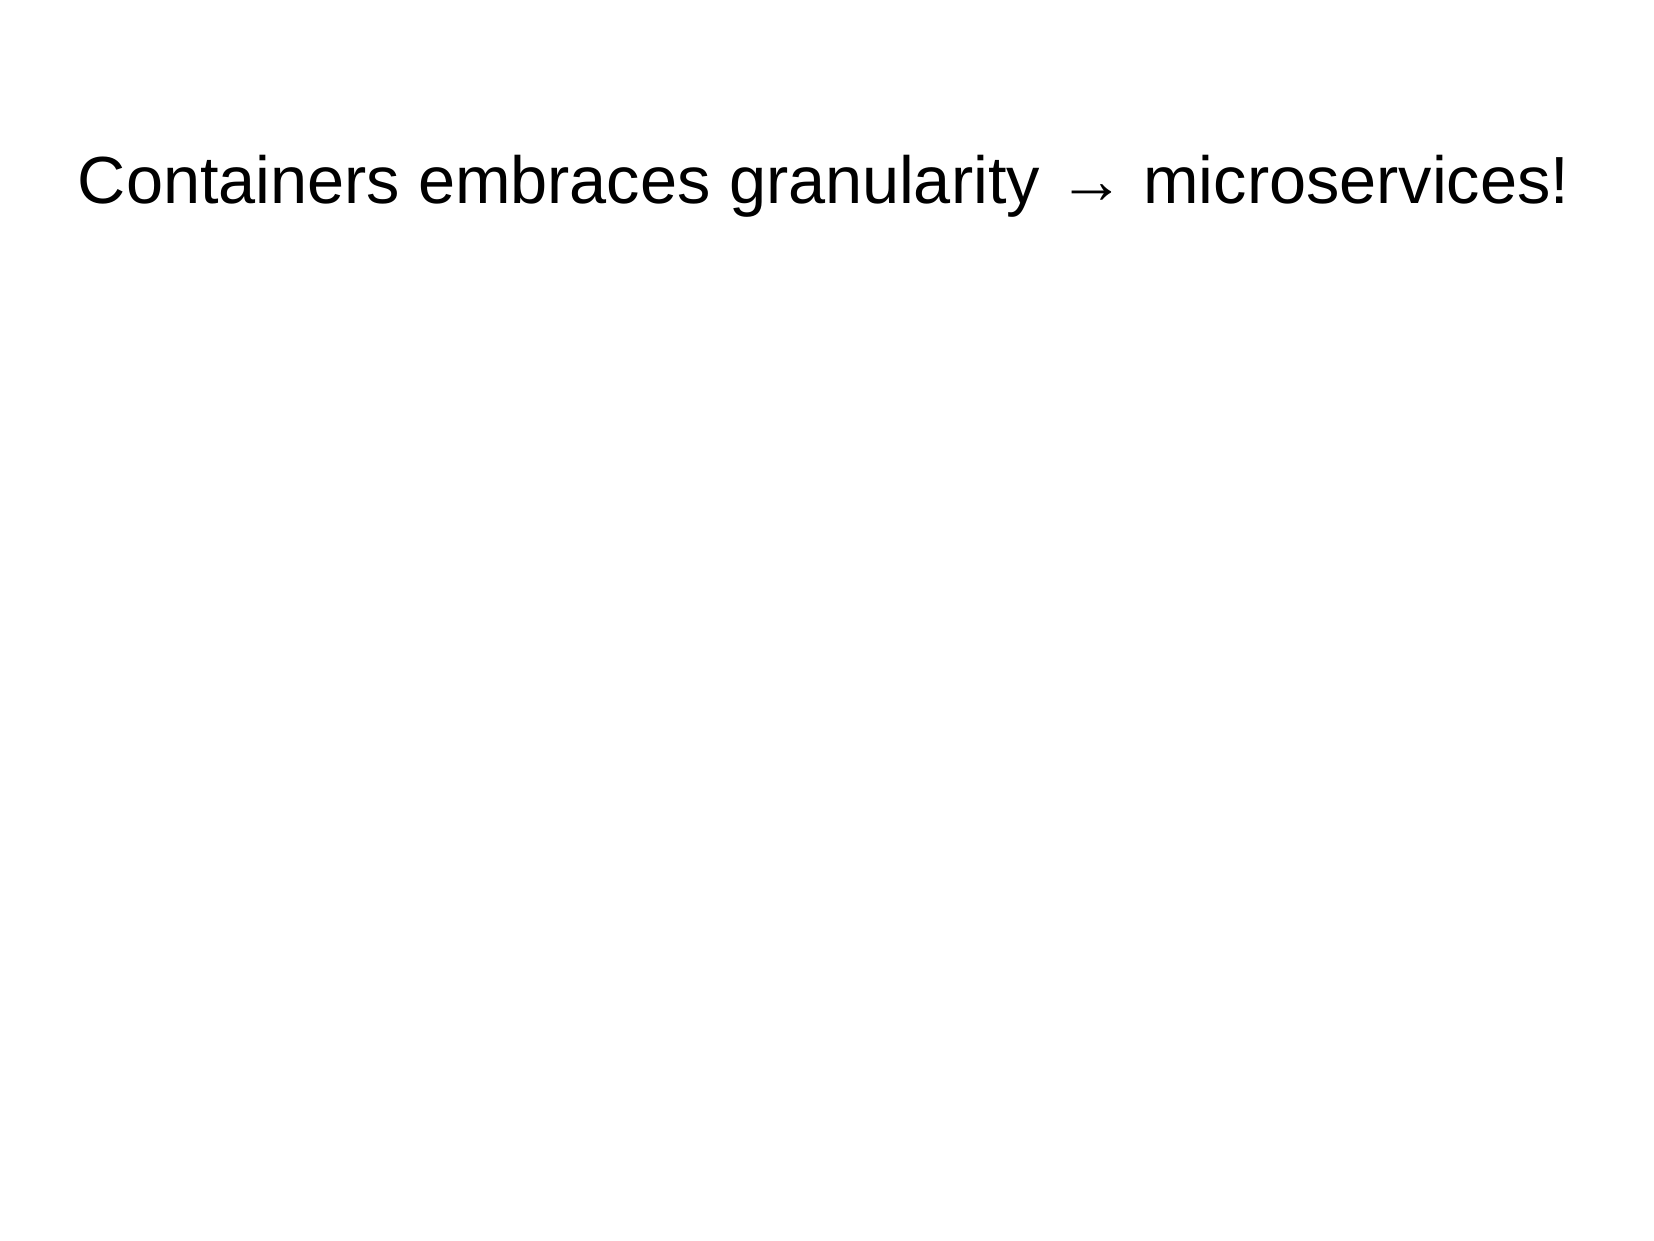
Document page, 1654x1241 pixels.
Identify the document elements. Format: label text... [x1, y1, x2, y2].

text_box Containers embraces granularity → microservices! [63, 98, 1591, 729]
